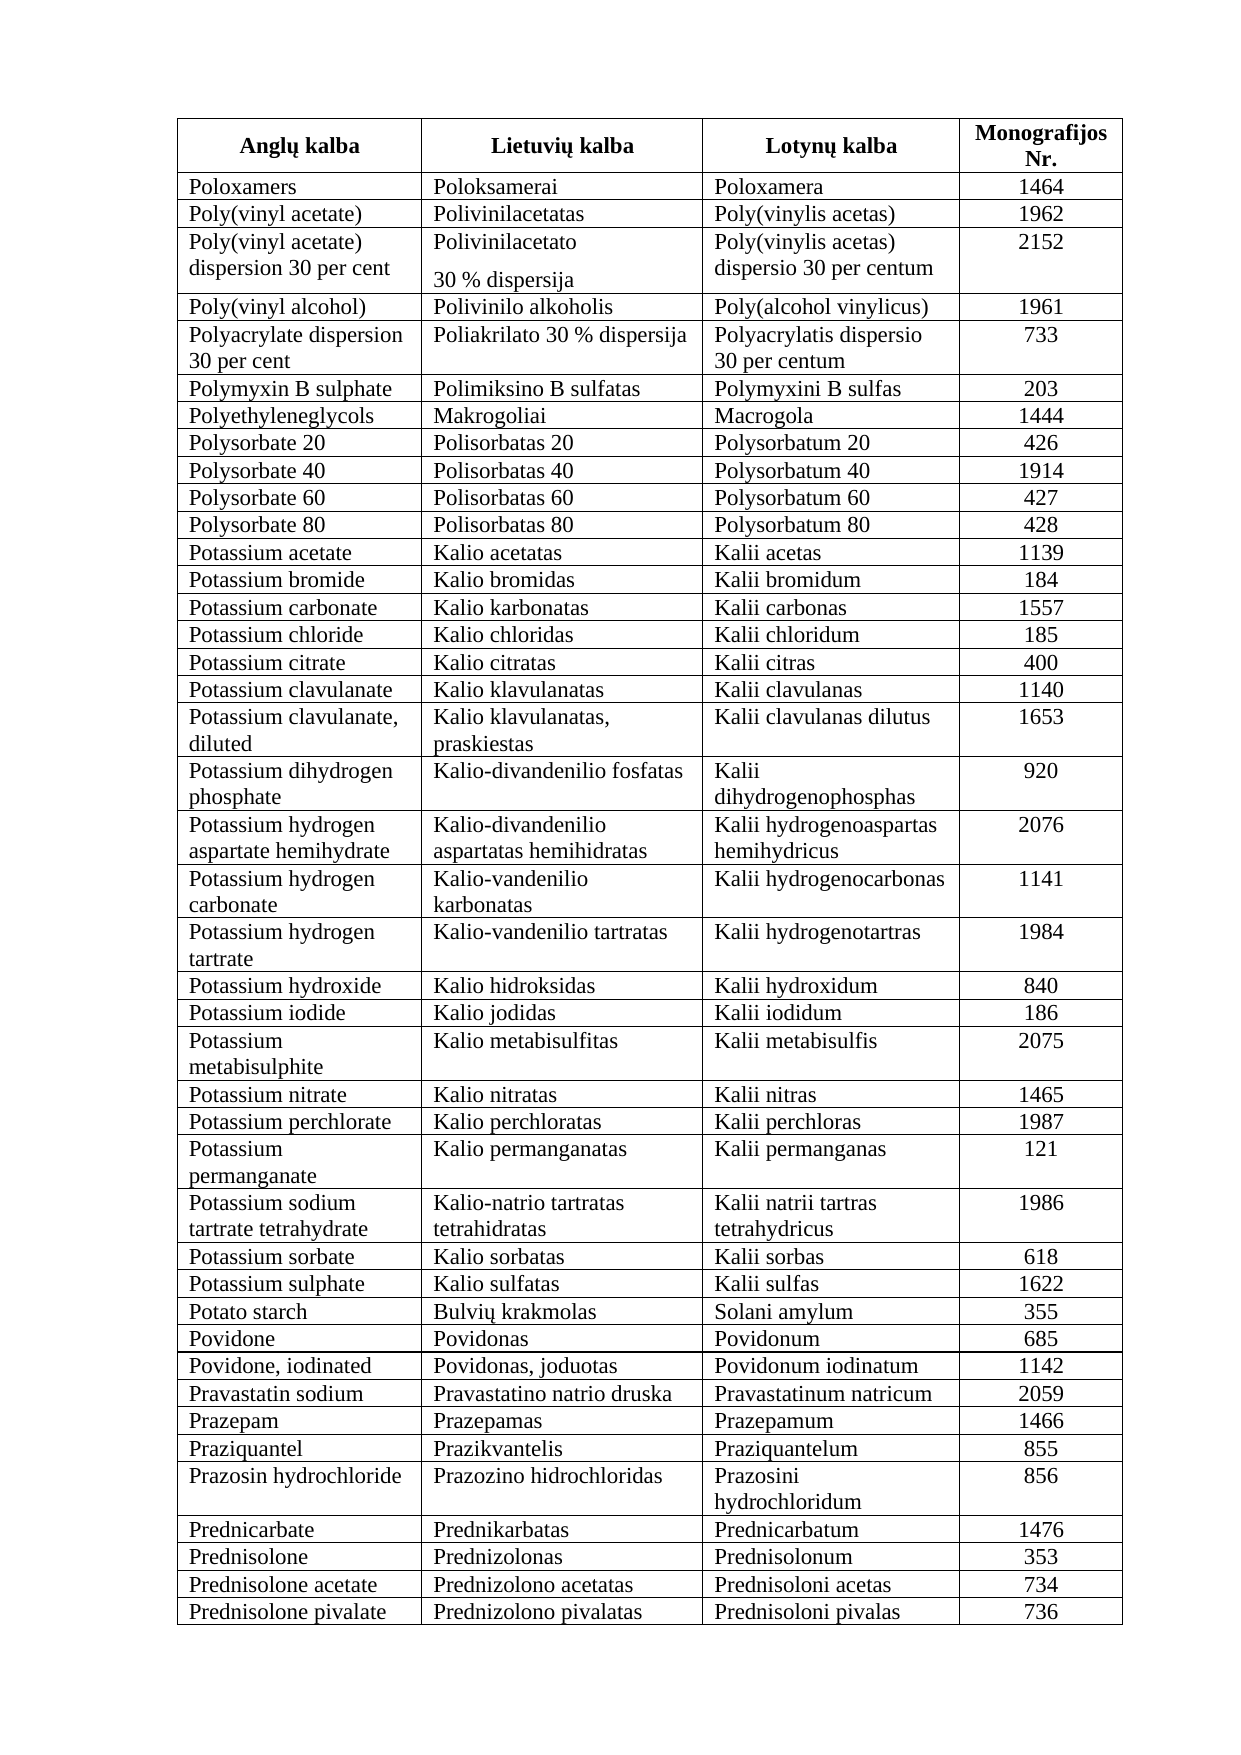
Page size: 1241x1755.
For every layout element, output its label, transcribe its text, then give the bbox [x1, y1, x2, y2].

table_cell 1961 [960, 294, 1122, 320]
table_cell Potassium bromide [178, 566, 421, 593]
table_cell Potassium chloride [178, 621, 421, 647]
table_cell Polivinilo alkoholis [422, 294, 702, 320]
table_cell Kalio-divandenilio aspartatas hemihidratas [422, 811, 702, 863]
table_cell 733 [960, 321, 1122, 373]
table_cell Kalii citras [703, 649, 959, 675]
table_cell 353 [960, 1543, 1122, 1569]
table_cell Kalio nitratas [422, 1081, 702, 1107]
table_cell 1962 [960, 200, 1122, 227]
table_cell Kalii carbonas [703, 594, 959, 620]
table_cell Polysorbatum 20 [703, 429, 959, 456]
table_cell Polysorbatum 60 [703, 484, 959, 511]
table_cell Prednisolone pivalate [178, 1598, 421, 1624]
table_cell Kalii dihydrogenophosphas [703, 757, 959, 810]
table_cell Polivinilacetatas [422, 200, 702, 227]
table_cell Poloxamera [703, 173, 959, 199]
table_cell 355 [960, 1298, 1122, 1324]
table_cell Kalii sorbas [703, 1243, 959, 1269]
table_cell Potassium sorbate [178, 1243, 421, 1269]
table_cell Kalio sulfatas [422, 1270, 702, 1297]
table_cell 185 [960, 621, 1122, 647]
table_cell Kalii hydrogenocarbonas [703, 865, 959, 917]
table_cell Poly(vinyl acetate) [178, 200, 421, 227]
table_cell Poly(vinyl alcohol) [178, 294, 421, 320]
table_cell 1476 [960, 1516, 1122, 1542]
table_cell Potassium clavulanate [178, 676, 421, 702]
table_cell Prazepamum [703, 1407, 959, 1434]
table_cell Praziquantel [178, 1435, 421, 1461]
table_cell Praziquantelum [703, 1435, 959, 1461]
table_cell Kalii hydrogenoaspartas hemihydricus [703, 811, 959, 863]
table_header Lotynų kalba [703, 119, 959, 172]
table_cell 618 [960, 1243, 1122, 1269]
table_cell Potassium acetate [178, 539, 421, 565]
table_cell Polysorbate 20 [178, 429, 421, 456]
table_cell 427 [960, 484, 1122, 511]
table_cell Povidonas, joduotas [422, 1353, 702, 1379]
table_cell Polymyxin B sulphate [178, 375, 421, 401]
table_cell Prednisolone acetate [178, 1571, 421, 1597]
table_cell Potassium hydrogen aspartate hemihydrate [178, 811, 421, 863]
table_header Lietuvių kalba [422, 119, 702, 172]
table_cell Kalii chloridum [703, 621, 959, 647]
table_cell Kalio chloridas [422, 621, 702, 647]
table_cell Polyacrylate dispersion 30 per cent [178, 321, 421, 373]
table_cell Povidonum [703, 1325, 959, 1351]
table_cell Polisorbatas 60 [422, 484, 702, 511]
table_cell Potato starch [178, 1298, 421, 1324]
table_cell Polimiksino B sulfatas [422, 375, 702, 401]
table_cell Povidonum iodinatum [703, 1353, 959, 1379]
table_cell Prednisolonum [703, 1543, 959, 1569]
table_cell Polisorbatas 40 [422, 457, 702, 483]
table_cell 426 [960, 429, 1122, 456]
table_cell Pravastatinum natricum [703, 1380, 959, 1406]
table_cell Potassium sodium tartrate tetrahydrate [178, 1189, 421, 1242]
table_cell Polisorbatas 20 [422, 429, 702, 456]
table_cell Kalii metabisulfis [703, 1027, 959, 1079]
table_cell 855 [960, 1435, 1122, 1461]
table_cell Potassium permanganate [178, 1135, 421, 1188]
table_cell 840 [960, 972, 1122, 998]
table_cell Prednikarbatas [422, 1516, 702, 1542]
table_cell 736 [960, 1598, 1122, 1624]
table_cell 1987 [960, 1108, 1122, 1134]
table_cell Kalio sorbatas [422, 1243, 702, 1269]
table_cell Pravastatin sodium [178, 1380, 421, 1406]
table_cell Potassium citrate [178, 649, 421, 675]
table_cell 1142 [960, 1353, 1122, 1379]
table_cell Kalii acetas [703, 539, 959, 565]
table_cell Poloksamerai [422, 173, 702, 199]
table_cell Potassium hydrogen carbonate [178, 865, 421, 917]
table_cell Poly(vinylis acetas) [703, 200, 959, 227]
table_cell Povidone [178, 1325, 421, 1351]
table_cell Polysorbate 60 [178, 484, 421, 511]
table_cell Potassium hydrogen tartrate [178, 918, 421, 971]
table_cell Prazikvantelis [422, 1435, 702, 1461]
table_cell Potassium hydroxide [178, 972, 421, 998]
table_cell 856 [960, 1462, 1122, 1515]
table_cell Kalii clavulanas [703, 676, 959, 702]
table_cell 1464 [960, 173, 1122, 199]
table_cell Prazepamas [422, 1407, 702, 1434]
table_cell 184 [960, 566, 1122, 593]
table_cell Poly(vinylis acetas) dispersio 30 per centum [703, 228, 959, 292]
table_cell Poloxamers [178, 173, 421, 199]
table_cell Prednicarbate [178, 1516, 421, 1542]
table_cell 2076 [960, 811, 1122, 863]
table_cell Bulvių krakmolas [422, 1298, 702, 1324]
table_cell 1140 [960, 676, 1122, 702]
table_cell 1466 [960, 1407, 1122, 1434]
table_cell 203 [960, 375, 1122, 401]
table_cell Potassium perchlorate [178, 1108, 421, 1134]
table_cell Polysorbate 80 [178, 512, 421, 538]
table_cell Polysorbatum 40 [703, 457, 959, 483]
table_cell Polymyxini B sulfas [703, 375, 959, 401]
table_cell Kalio citratas [422, 649, 702, 675]
table_cell Kalii permanganas [703, 1135, 959, 1188]
table_cell Kalii bromidum [703, 566, 959, 593]
table_cell Kalio permanganatas [422, 1135, 702, 1188]
table_cell Prazozino hidrochloridas [422, 1462, 702, 1515]
table_cell 1141 [960, 865, 1122, 917]
table_cell Potassium nitrate [178, 1081, 421, 1107]
table_cell Potassium sulphate [178, 1270, 421, 1297]
table_cell 920 [960, 757, 1122, 810]
table_cell Kalio hidroksidas [422, 972, 702, 998]
table_cell 685 [960, 1325, 1122, 1351]
table_header Anglų kalba [178, 119, 421, 172]
table_cell Kalii nitras [703, 1081, 959, 1107]
table_cell Kalii natrii tartras tetrahydricus [703, 1189, 959, 1242]
table_cell Kalio karbonatas [422, 594, 702, 620]
table_cell Poliakrilato 30 % dispersija [422, 321, 702, 373]
table_cell Prazosini hydrochloridum [703, 1462, 959, 1515]
table_cell Makrogoliai [422, 402, 702, 428]
table_cell 2152 [960, 228, 1122, 292]
table_cell 1465 [960, 1081, 1122, 1107]
table_cell Kalii hydrogenotartras [703, 918, 959, 971]
table_cell Prazepam [178, 1407, 421, 1434]
table_cell Prednisoloni acetas [703, 1571, 959, 1597]
table_cell Povidone, iodinated [178, 1353, 421, 1379]
table_cell Prednizolonas [422, 1543, 702, 1569]
table_cell 1914 [960, 457, 1122, 483]
table_cell 1622 [960, 1270, 1122, 1297]
table_cell Kalii hydroxidum [703, 972, 959, 998]
table_cell Kalii iodidum [703, 1000, 959, 1026]
table_cell 1653 [960, 703, 1122, 756]
table_cell Polysorbatum 80 [703, 512, 959, 538]
table_cell 2059 [960, 1380, 1122, 1406]
table_cell Prednizolono acetatas [422, 1571, 702, 1597]
table_cell Potassium dihydrogen phosphate [178, 757, 421, 810]
table_cell 1139 [960, 539, 1122, 565]
table_cell Kalio acetatas [422, 539, 702, 565]
table_cell Prednisoloni pivalas [703, 1598, 959, 1624]
table_cell Kalio-vandenilio tartratas [422, 918, 702, 971]
table_cell Pravastatino natrio druska [422, 1380, 702, 1406]
table_header Monografijos Nr. [960, 119, 1122, 172]
table_cell Povidonas [422, 1325, 702, 1351]
table_cell 428 [960, 512, 1122, 538]
table_cell Potassium carbonate [178, 594, 421, 620]
table_cell Polysorbate 40 [178, 457, 421, 483]
table_cell 1984 [960, 918, 1122, 971]
table_cell Poly(alcohol vinylicus) [703, 294, 959, 320]
table_cell Kalii sulfas [703, 1270, 959, 1297]
table_cell Kalio metabisulfitas [422, 1027, 702, 1079]
table_cell Polivinilacetato 30 % dispersija [422, 228, 702, 292]
table_cell Kalio-vandenilio karbonatas [422, 865, 702, 917]
table_cell Prazosin hydrochloride [178, 1462, 421, 1515]
table_cell Prednicarbatum [703, 1516, 959, 1542]
table_cell Solani amylum [703, 1298, 959, 1324]
table_cell Kalii perchloras [703, 1108, 959, 1134]
table_cell 1557 [960, 594, 1122, 620]
table_cell Prednisolone [178, 1543, 421, 1569]
table_cell Prednizolono pivalatas [422, 1598, 702, 1624]
table_cell Poly(vinyl acetate) dispersion 30 per cent [178, 228, 421, 292]
table_cell Polyethyleneglycols [178, 402, 421, 428]
table_cell Kalio-divandenilio fosfatas [422, 757, 702, 810]
table_cell 1444 [960, 402, 1122, 428]
table_cell 121 [960, 1135, 1122, 1188]
table_cell 1986 [960, 1189, 1122, 1242]
table_cell Kalio perchloratas [422, 1108, 702, 1134]
table_cell 2075 [960, 1027, 1122, 1079]
table_cell 400 [960, 649, 1122, 675]
table_cell 734 [960, 1571, 1122, 1597]
table_cell Polyacrylatis dispersio 30 per centum [703, 321, 959, 373]
table_cell Polisorbatas 80 [422, 512, 702, 538]
table_cell Kalio-natrio tartratas tetrahidratas [422, 1189, 702, 1242]
table_cell 186 [960, 1000, 1122, 1026]
table_cell Macrogola [703, 402, 959, 428]
table_cell Potassium iodide [178, 1000, 421, 1026]
table_cell Potassium metabisulphite [178, 1027, 421, 1079]
table_cell Kalio bromidas [422, 566, 702, 593]
table_cell Kalio jodidas [422, 1000, 702, 1026]
table_cell Kalii clavulanas dilutus [703, 703, 959, 756]
table_cell Kalio klavulanatas [422, 676, 702, 702]
table_cell Kalio klavulanatas, praskiestas [422, 703, 702, 756]
table_cell Potassium clavulanate, diluted [178, 703, 421, 756]
